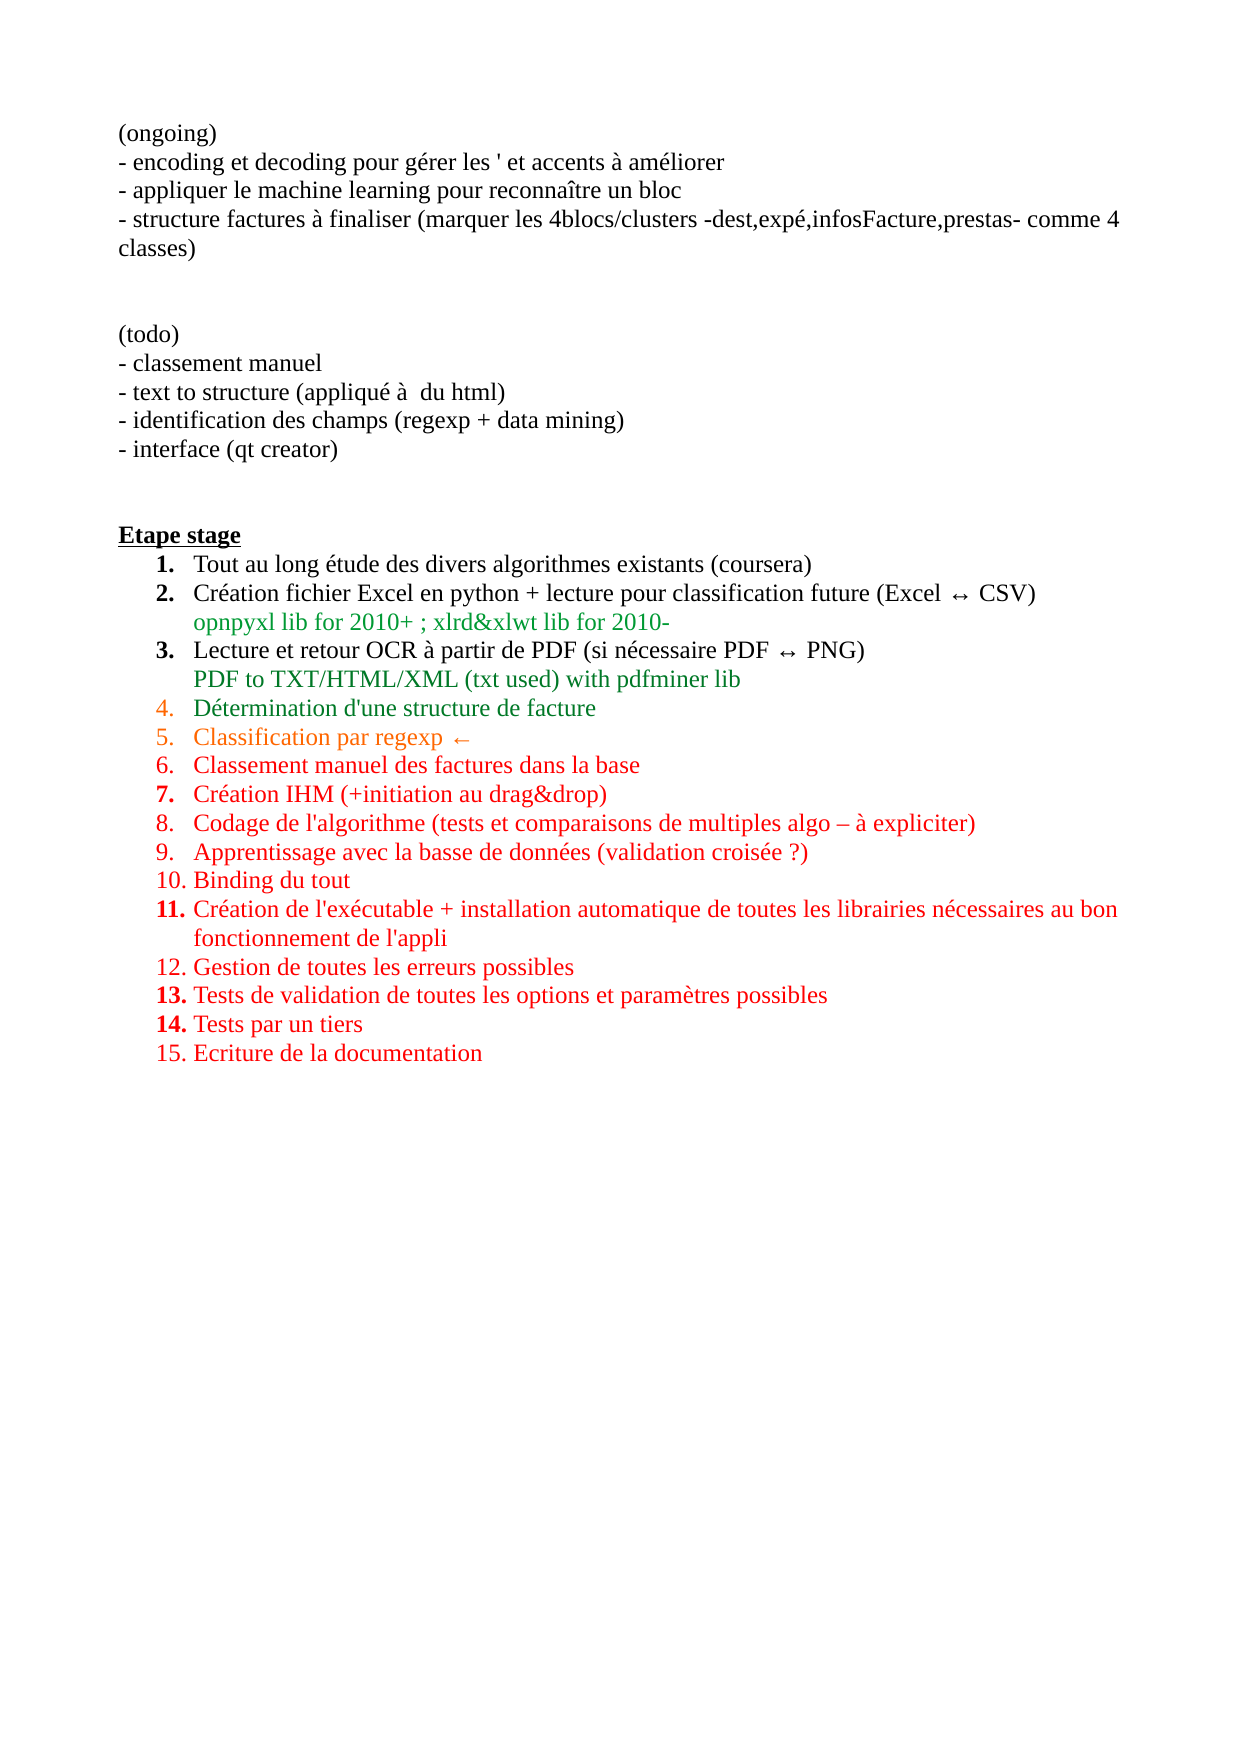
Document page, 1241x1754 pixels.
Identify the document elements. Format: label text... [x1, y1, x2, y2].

text - interface (qt creator) [118, 434, 1122, 463]
text - structure factures à finaliser (marquer les 4blocs/clusters -dest,expé,infosFacture,prestas- comme 4 classes) [118, 204, 1122, 262]
list Binding du tout [156, 866, 1122, 894]
list PDF to TXT/HTML/XML (txt used) with pdfminer lib [156, 664, 1122, 693]
list Création fichier Excel en python + lecture pour classification future (Excel ↔ CSV) [156, 578, 1122, 607]
text - encoding et decoding pour gérer les ' et accents à améliorer [118, 147, 1122, 176]
list Tests par un tiers [156, 1009, 1122, 1038]
list Création IHM (+initiation au drag&drop) [156, 779, 1122, 808]
list Apprentissage avec la basse de données (validation croisée ?) [156, 837, 1122, 866]
list Ecriture de la documentation [156, 1038, 1122, 1067]
text (ongoing) [118, 118, 1122, 147]
list Classification par regexp ← [156, 722, 1122, 751]
list Classement manuel des factures dans la base [156, 751, 1122, 779]
text - appliquer le machine learning pour reconnaître un bloc [118, 176, 1122, 204]
list Lecture et retour OCR à partir de PDF (si nécessaire PDF ↔ PNG) [156, 636, 1122, 664]
text - identification des champs (regexp + data mining) [118, 406, 1122, 434]
list opnpyxl lib for 2010+ ; xlrd&xlwt lib for 2010- [156, 607, 1122, 636]
list Codage de l'algorithme (tests et comparaisons de multiples algo – à expliciter) [156, 808, 1122, 837]
list Gestion de toutes les erreurs possibles [156, 952, 1122, 981]
text - classement manuel [118, 348, 1122, 377]
list Création de l'exécutable + installation automatique de toutes les librairies nécessaires au bon fonctionnement de l'appli [156, 894, 1122, 952]
text Etape stage [118, 521, 1122, 549]
text (todo) [118, 319, 1122, 348]
list Tout au long étude des divers algorithmes existants (coursera) [156, 549, 1122, 578]
text - text to structure (appliqué à du html) [118, 377, 1122, 406]
list Tests de validation de toutes les options et paramètres possibles [156, 981, 1122, 1009]
list Détermination d'une structure de facture [156, 693, 1122, 722]
